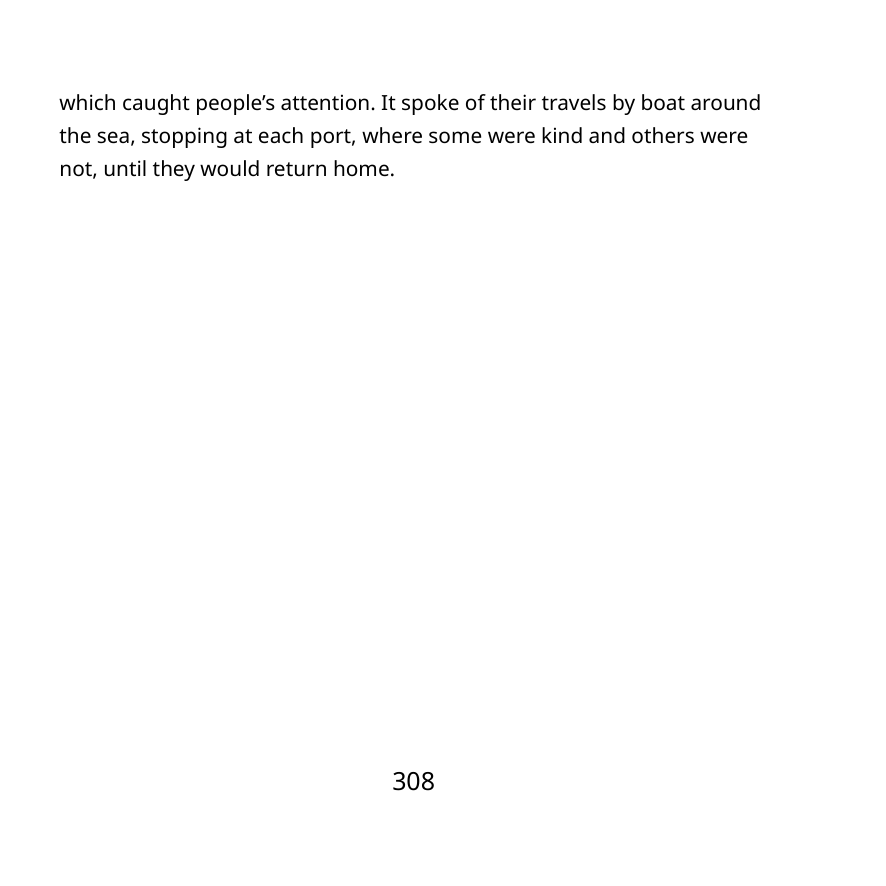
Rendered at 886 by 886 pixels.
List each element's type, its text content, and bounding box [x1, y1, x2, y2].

text which caught people’s attention. It spoke of their travels by boat around the sea, stopping at each port, where some were kind and others were not, until they would return home. [59, 88, 768, 182]
